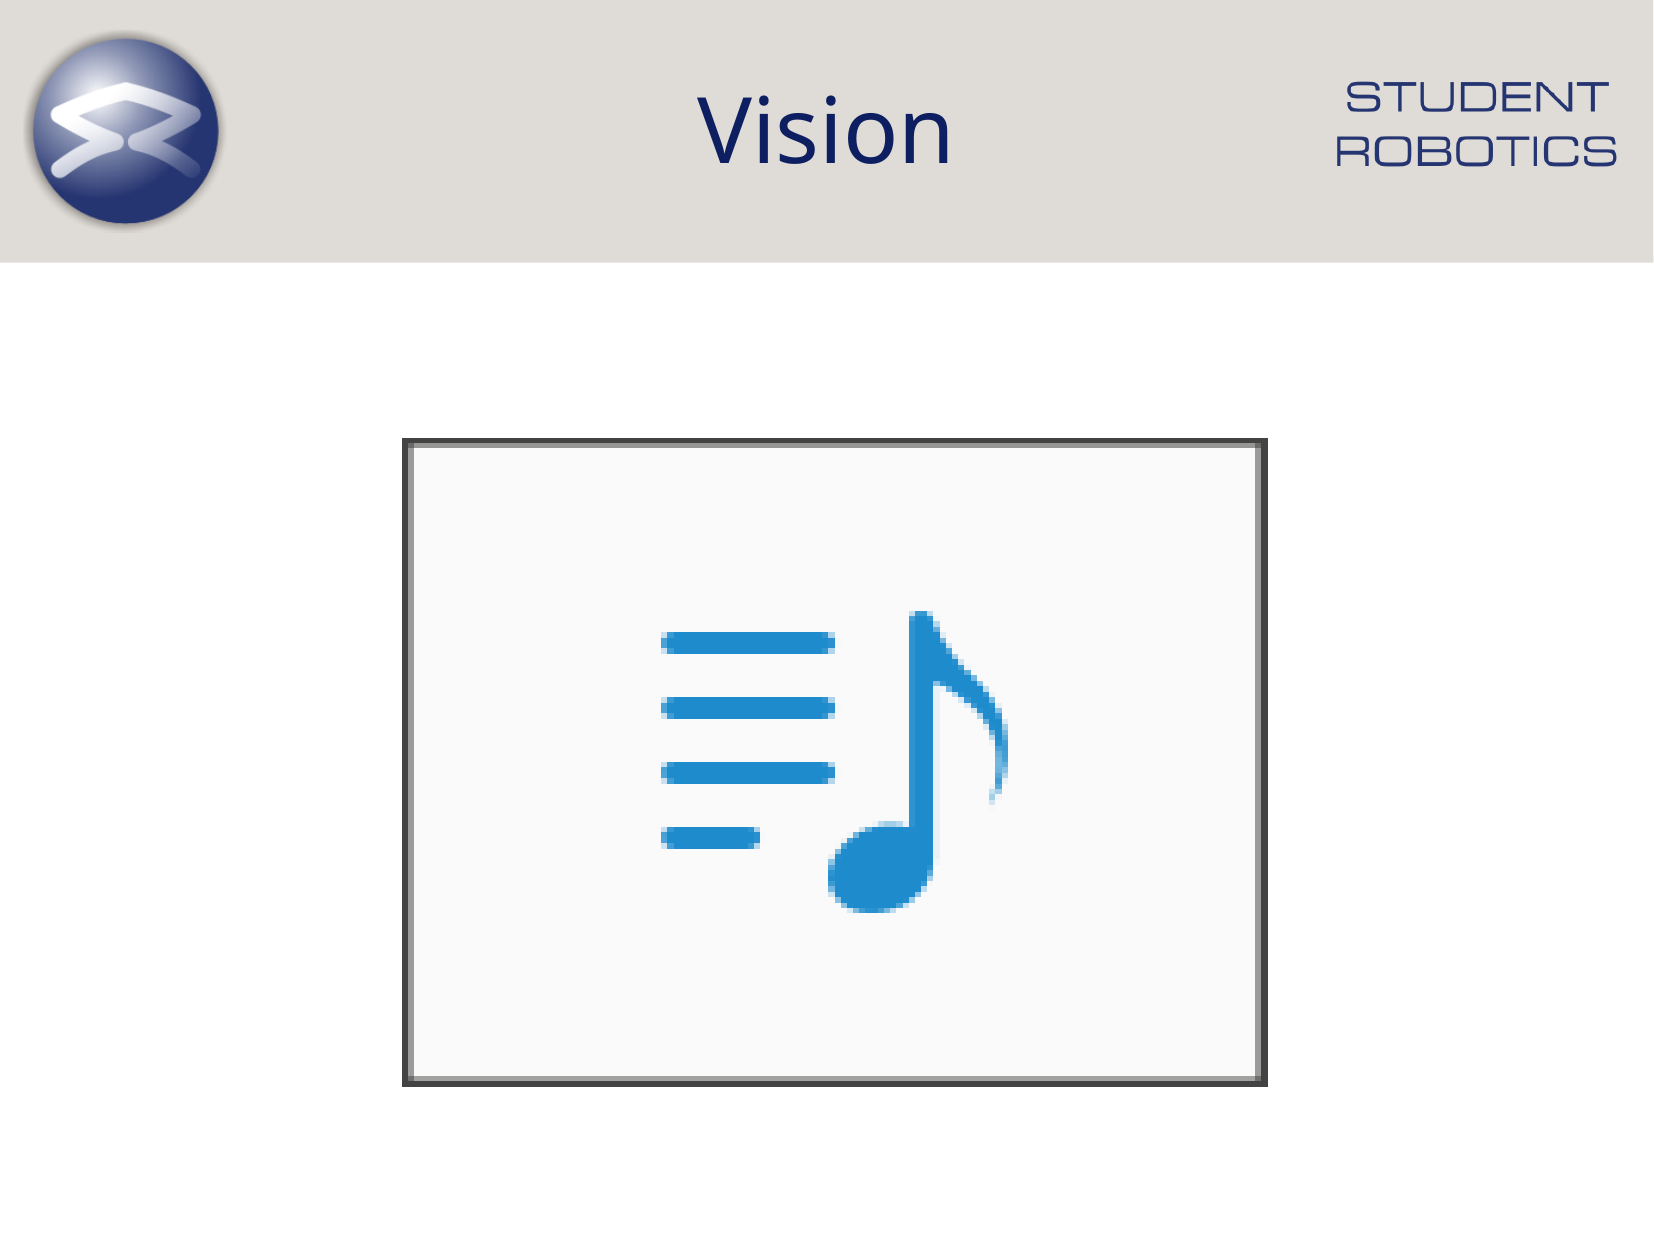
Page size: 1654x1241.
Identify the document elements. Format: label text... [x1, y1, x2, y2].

picture [1571, 68, 1633, 174]
title Vision [82, 7, 1571, 250]
picture [9, 19, 82, 245]
text_box [401, 437, 1269, 1088]
